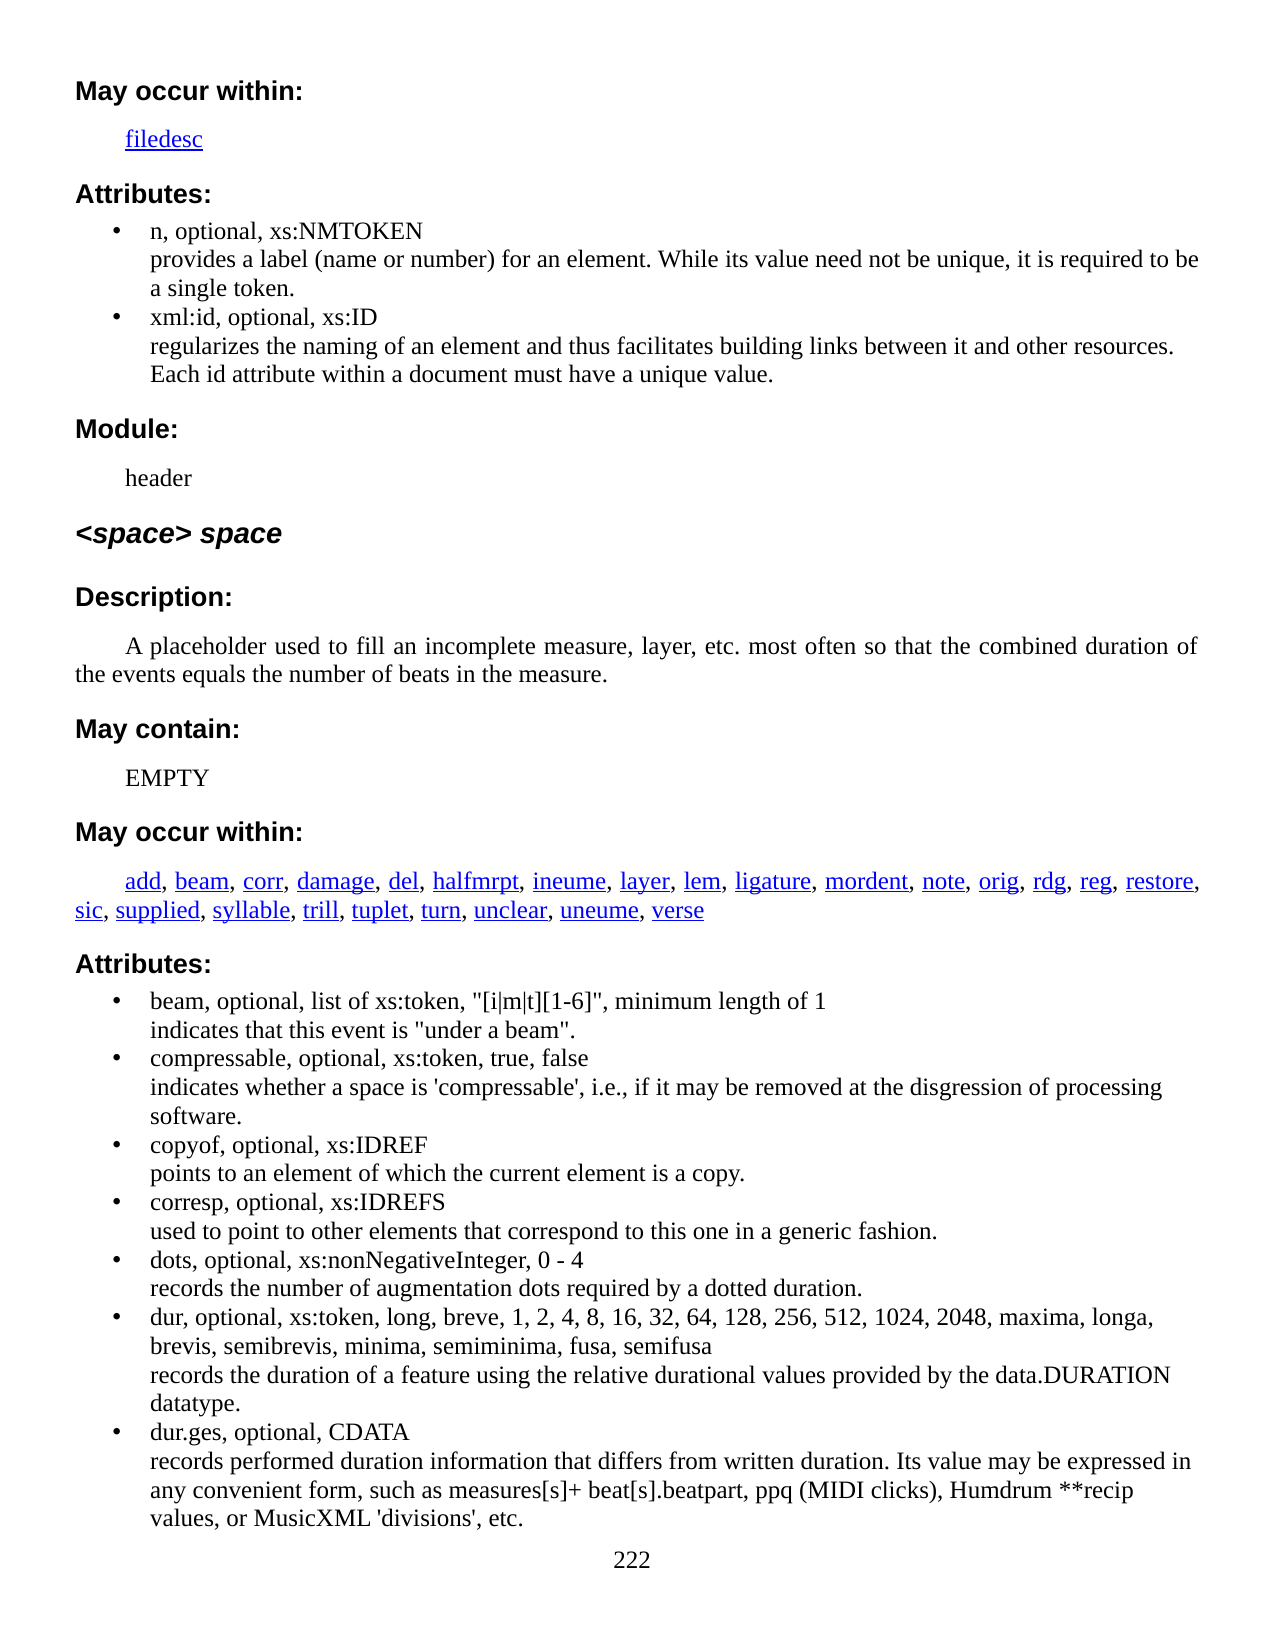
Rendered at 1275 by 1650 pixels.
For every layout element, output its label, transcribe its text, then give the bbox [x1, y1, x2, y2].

list dots, optional, xs:nonNegativeInteger, 0 - 4 records the number of augmentation dots required by a dotted duration. [112, 1245, 1200, 1302]
list compressable, optional, xs:token, true, false indicates whether a space is 'compressable', i.e., if it may be removed at the disgression of processing software. [112, 1043, 1200, 1130]
text A placeholder used to fill an incomplete measure, layer, etc. most often so that the combined duration of the events equals the number of beats in the measure. [75, 631, 1200, 688]
subtitle May occur within: [75, 816, 1200, 848]
subtitle <space> space [75, 516, 1200, 550]
text add, beam, corr, damage, del, halfmrpt, ineume, layer, lem, ligature, mordent, note, orig, rdg, reg, restore, sic, supplied, syllable, trill, tuplet, turn, unclear, uneume, verse [75, 866, 1200, 923]
subtitle Attributes: [75, 948, 1200, 980]
subtitle Module: [75, 413, 1200, 444]
subtitle May occur within: [75, 75, 1200, 106]
text filedesc [75, 124, 1200, 153]
list copyof, optional, xs:IDREF points to an element of which the current element is a copy. [112, 1130, 1200, 1187]
subtitle Description: [75, 581, 1200, 612]
list beam, optional, list of xs:token, "[i|m|t][1-6]", minimum length of 1 indicates that this event is "under a beam". [112, 986, 1200, 1043]
text EMPTY [75, 763, 1200, 791]
subtitle Attributes: [75, 178, 1200, 209]
list corresp, optional, xs:IDREFS used to point to other elements that correspond to this one in a generic fashion. [112, 1187, 1200, 1245]
list dur, optional, xs:token, long, breve, 1, 2, 4, 8, 16, 32, 64, 128, 256, 512, 1024, 2048, maxima, longa, brevis, semibrevis, minima, semiminima, fusa, semifusa records the duration of a feature using the relative durational values provided by the data.DURATION datatype. [112, 1302, 1200, 1417]
text header [75, 463, 1200, 491]
subtitle May contain: [75, 713, 1200, 744]
list n, optional, xs:NMTOKEN provides a label (name or number) for an element. While its value need not be unique, it is required to be a single token. [112, 216, 1200, 302]
list dur.ges, optional, CDATA records performed duration information that differs from written duration. Its value may be expressed in any convenient form, such as measures[s]+ beat[s].beatpart, ppq (MIDI clicks), Humdrum **recip values, or MusicXML 'divisions', etc. [112, 1417, 1200, 1532]
list xml:id, optional, xs:ID regularizes the naming of an element and thus facilitates building links between it and other resources. Each id attribute within a document must have a unique value. [112, 302, 1200, 388]
